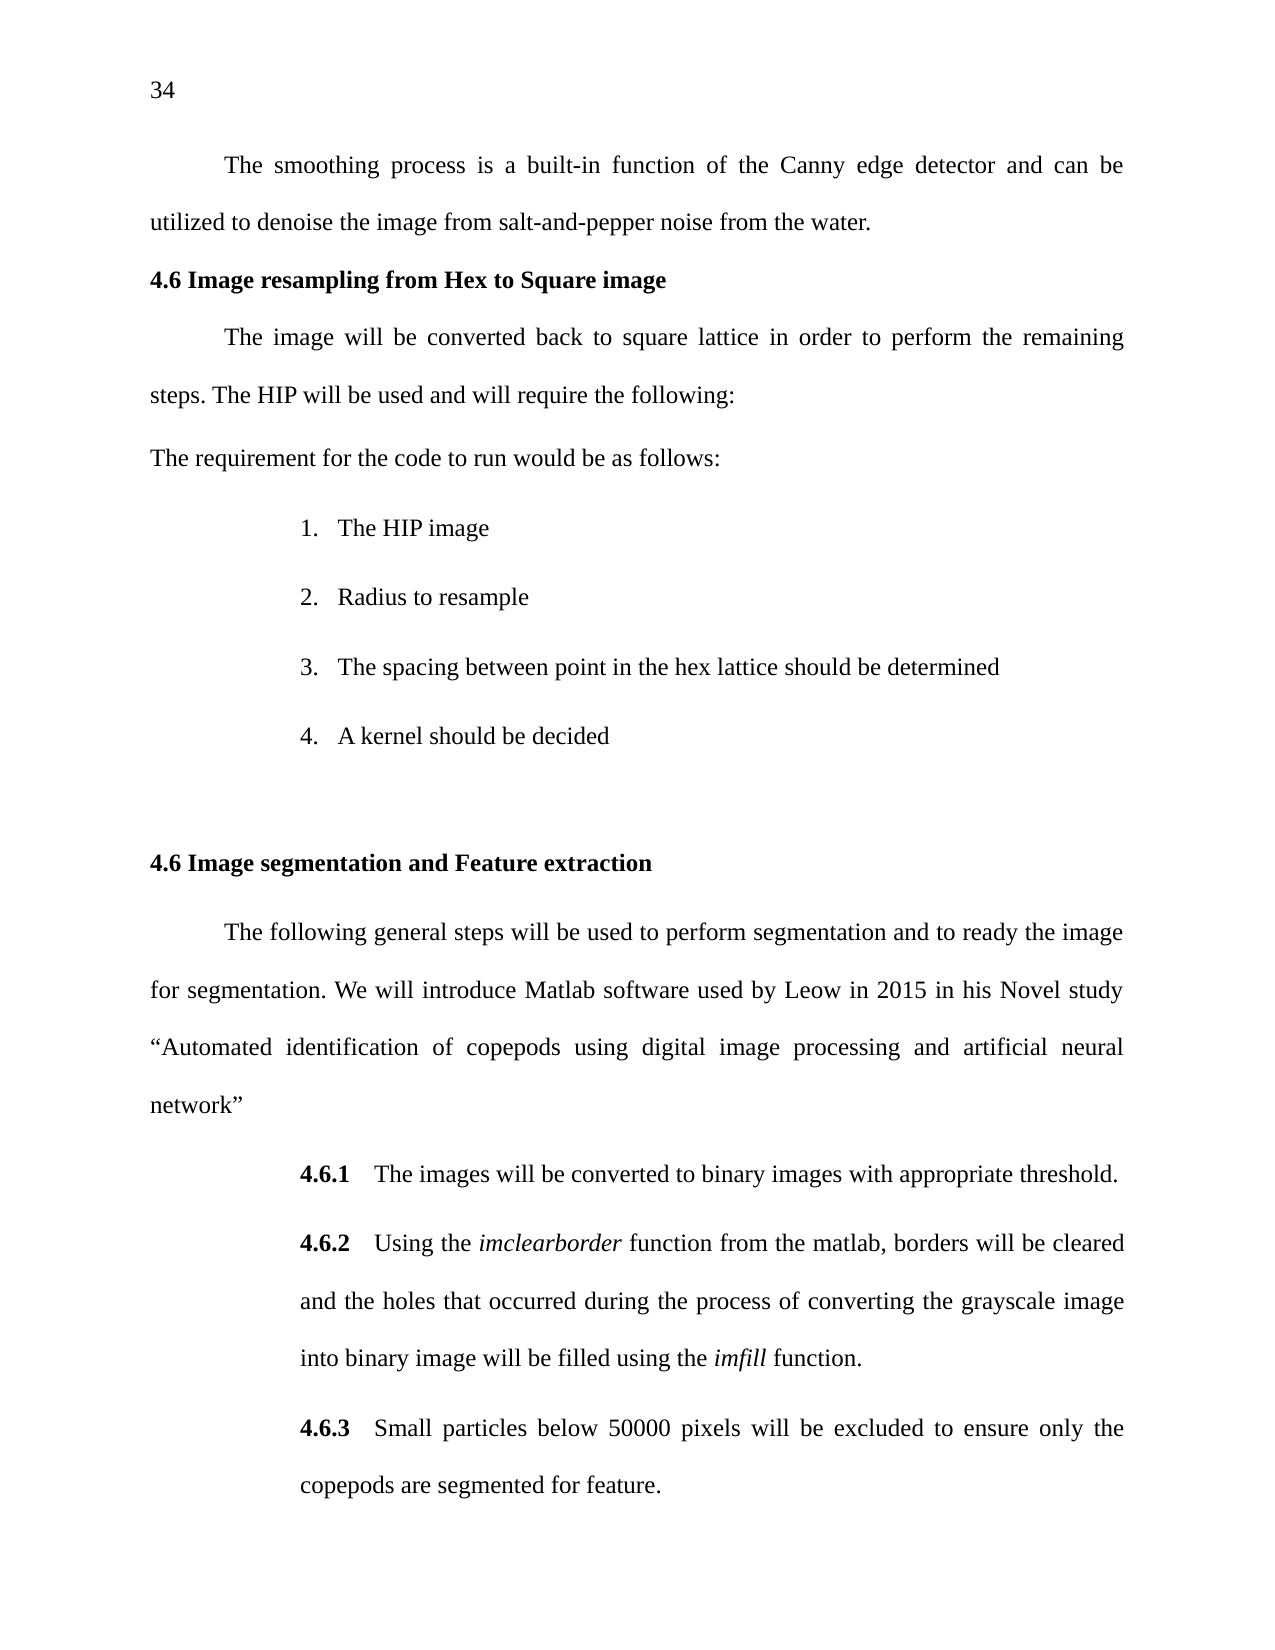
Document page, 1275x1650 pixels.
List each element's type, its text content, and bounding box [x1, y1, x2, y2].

text 4.6 Image resampling from Hex to Square image [150, 265, 1125, 294]
text The smoothing process is a built-in function of the Canny edge detector and can be utilized to denoise the image from salt-and-pepper noise from the water. [150, 150, 1125, 236]
list A kernel should be decided [300, 721, 1125, 750]
list Radius to resample [300, 582, 1125, 611]
list The images will be converted to binary images with appropriate threshold. [300, 1159, 1125, 1188]
text The requirement for the code to run would be as follows: [150, 443, 1125, 472]
list Small particles below 50000 pixels will be excluded to ensure only the copepods are segmented for feature. [300, 1413, 1125, 1499]
text The following general steps will be used to perform segmentation and to ready the image for segmentation. We will introduce Matlab software used by Leow in 2015 in his Novel study “Automated identification of copepods using digital image processing and artificial neural network” [150, 917, 1125, 1118]
list Using the imclearborder function from the matlab, borders will be cleared and the holes that occurred during the process of converting the grayscale image into binary image will be filled using the imfill function. [300, 1228, 1125, 1372]
text The image will be converted back to square lattice in order to perform the remaining steps. The HIP will be used and will require the following: [150, 322, 1125, 409]
list The HIP image [300, 513, 1125, 542]
list The spacing between point in the hex lattice should be determined [300, 652, 1125, 680]
text 4.6 Image segmentation and Feature extraction [150, 848, 1125, 877]
